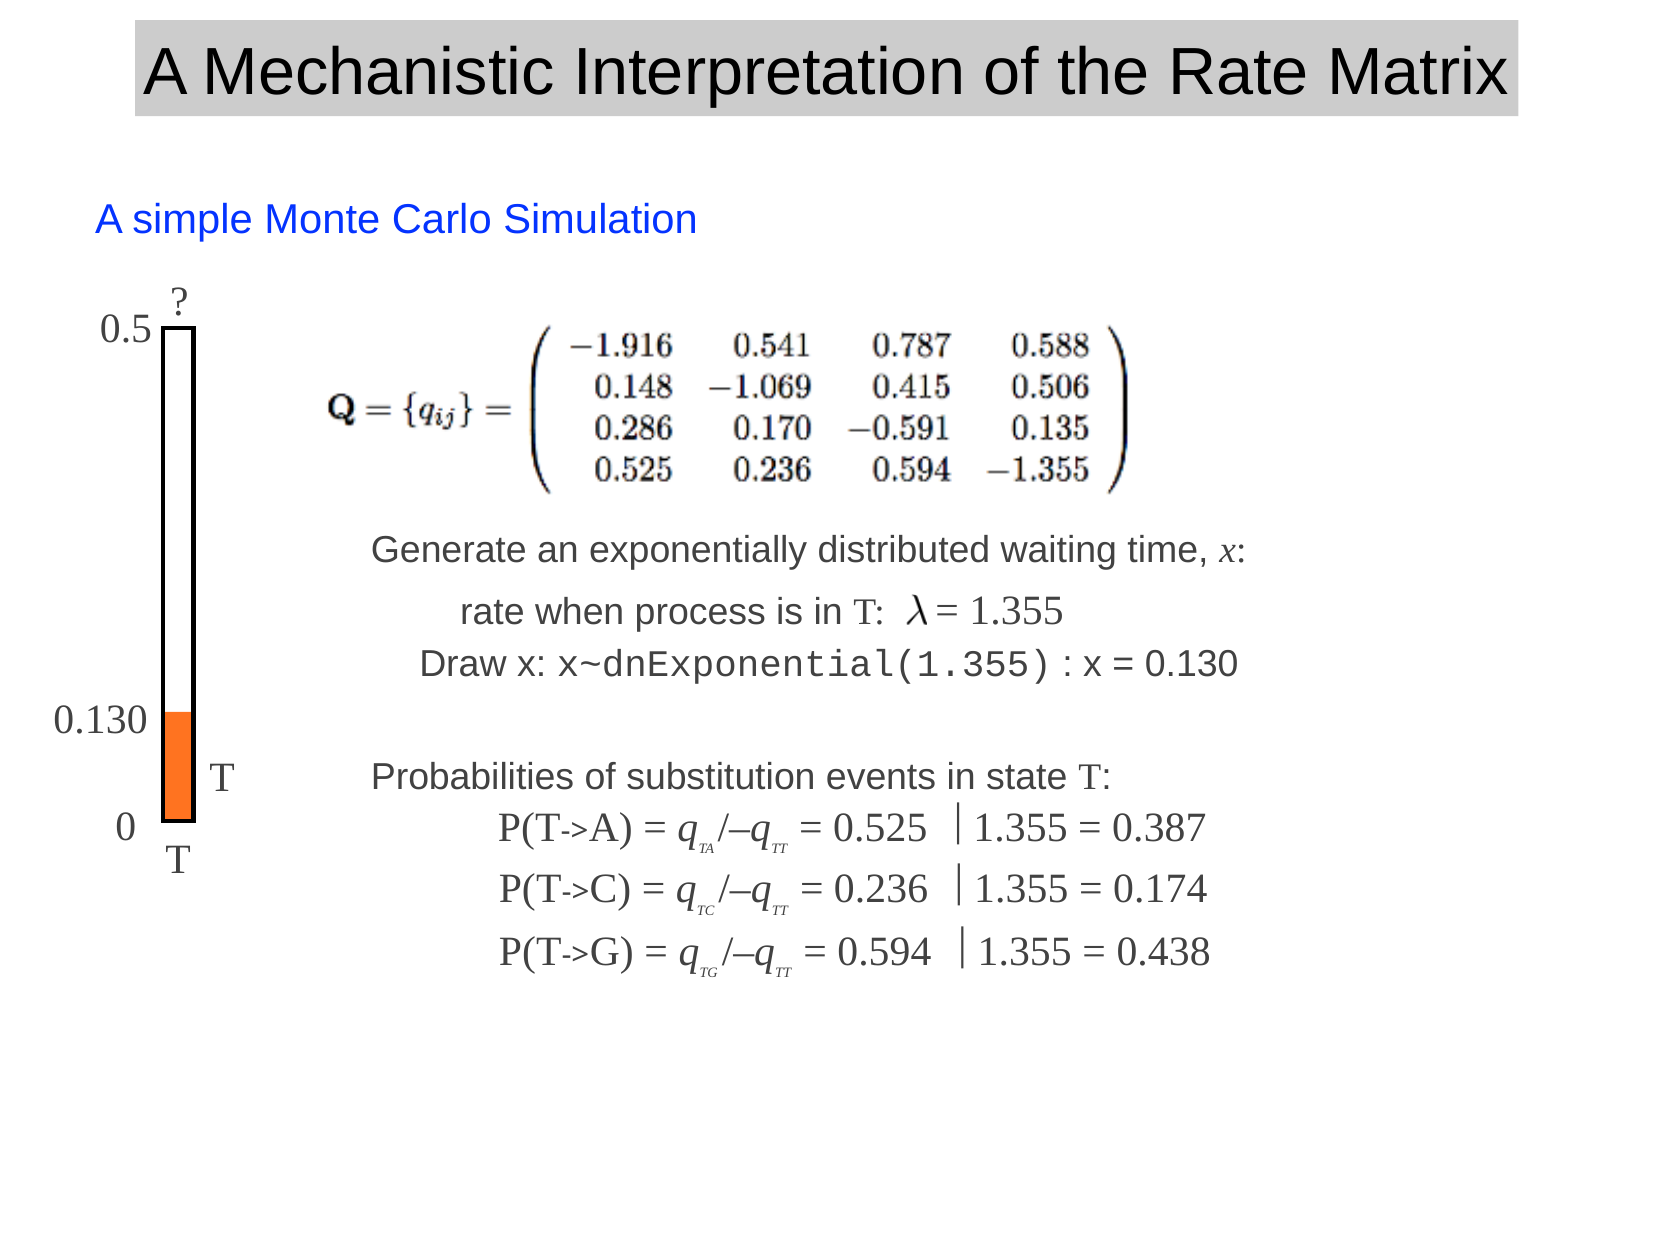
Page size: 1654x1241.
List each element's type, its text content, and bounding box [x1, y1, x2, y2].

text_box P(T->C) = qTC /–qTT = 0.236 ÷ 1.355 = 0.174 [490, 848, 1217, 927]
text_box 0.5 [91, 292, 161, 360]
text_box Draw x: x~dnExponential(1.355) : x = 0.130 [411, 630, 1247, 693]
text_box rate when process is in T: [451, 578, 894, 630]
text_box 0 [107, 789, 145, 857]
text_box P(T->G) = qTG /–qTT = 0.594 ÷ 1.355 = 0.438 [490, 910, 1220, 989]
text_box A Mechanistic Interpretation of the Rate Matrix [135, 20, 1519, 117]
picture [323, 311, 1134, 509]
text_box Generate an exponentially distributed waiting time, x: [362, 516, 1654, 579]
picture [905, 594, 926, 626]
text_box T [201, 741, 244, 809]
text_box Probabilities of substitution events in state T: [362, 743, 1654, 806]
text_box ? [161, 265, 197, 333]
text_box A simple Monte Carlo Simulation [86, 183, 1495, 251]
text_box = 1.355 [926, 579, 1073, 630]
text_box [165, 711, 191, 819]
text_box T [157, 823, 200, 890]
text_box 0.130 [44, 683, 157, 751]
text_box P(T->A) = qTA /–qTT = 0.525 ÷ 1.355 = 0.387 [489, 786, 1216, 865]
